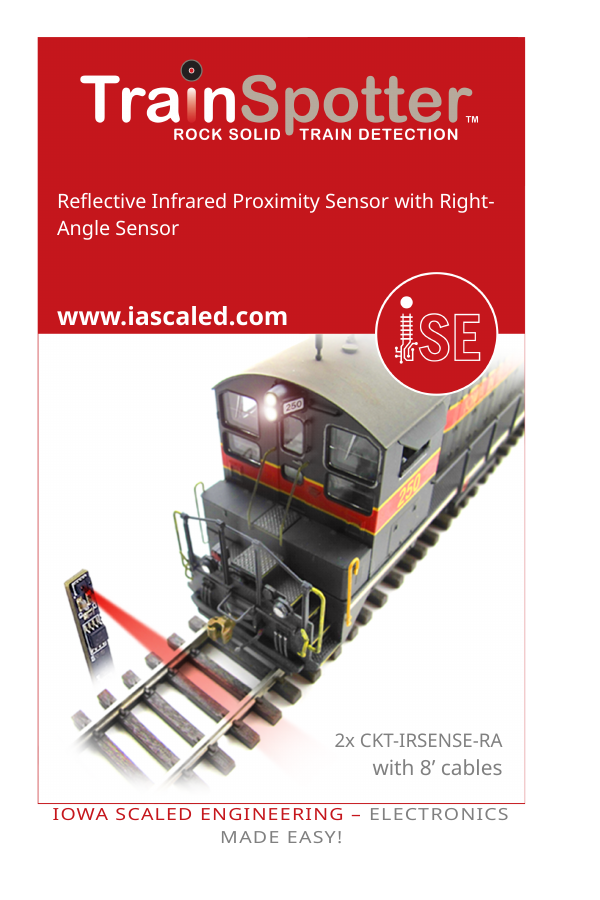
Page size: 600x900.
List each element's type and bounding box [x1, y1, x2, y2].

picture [37, 37, 525, 807]
